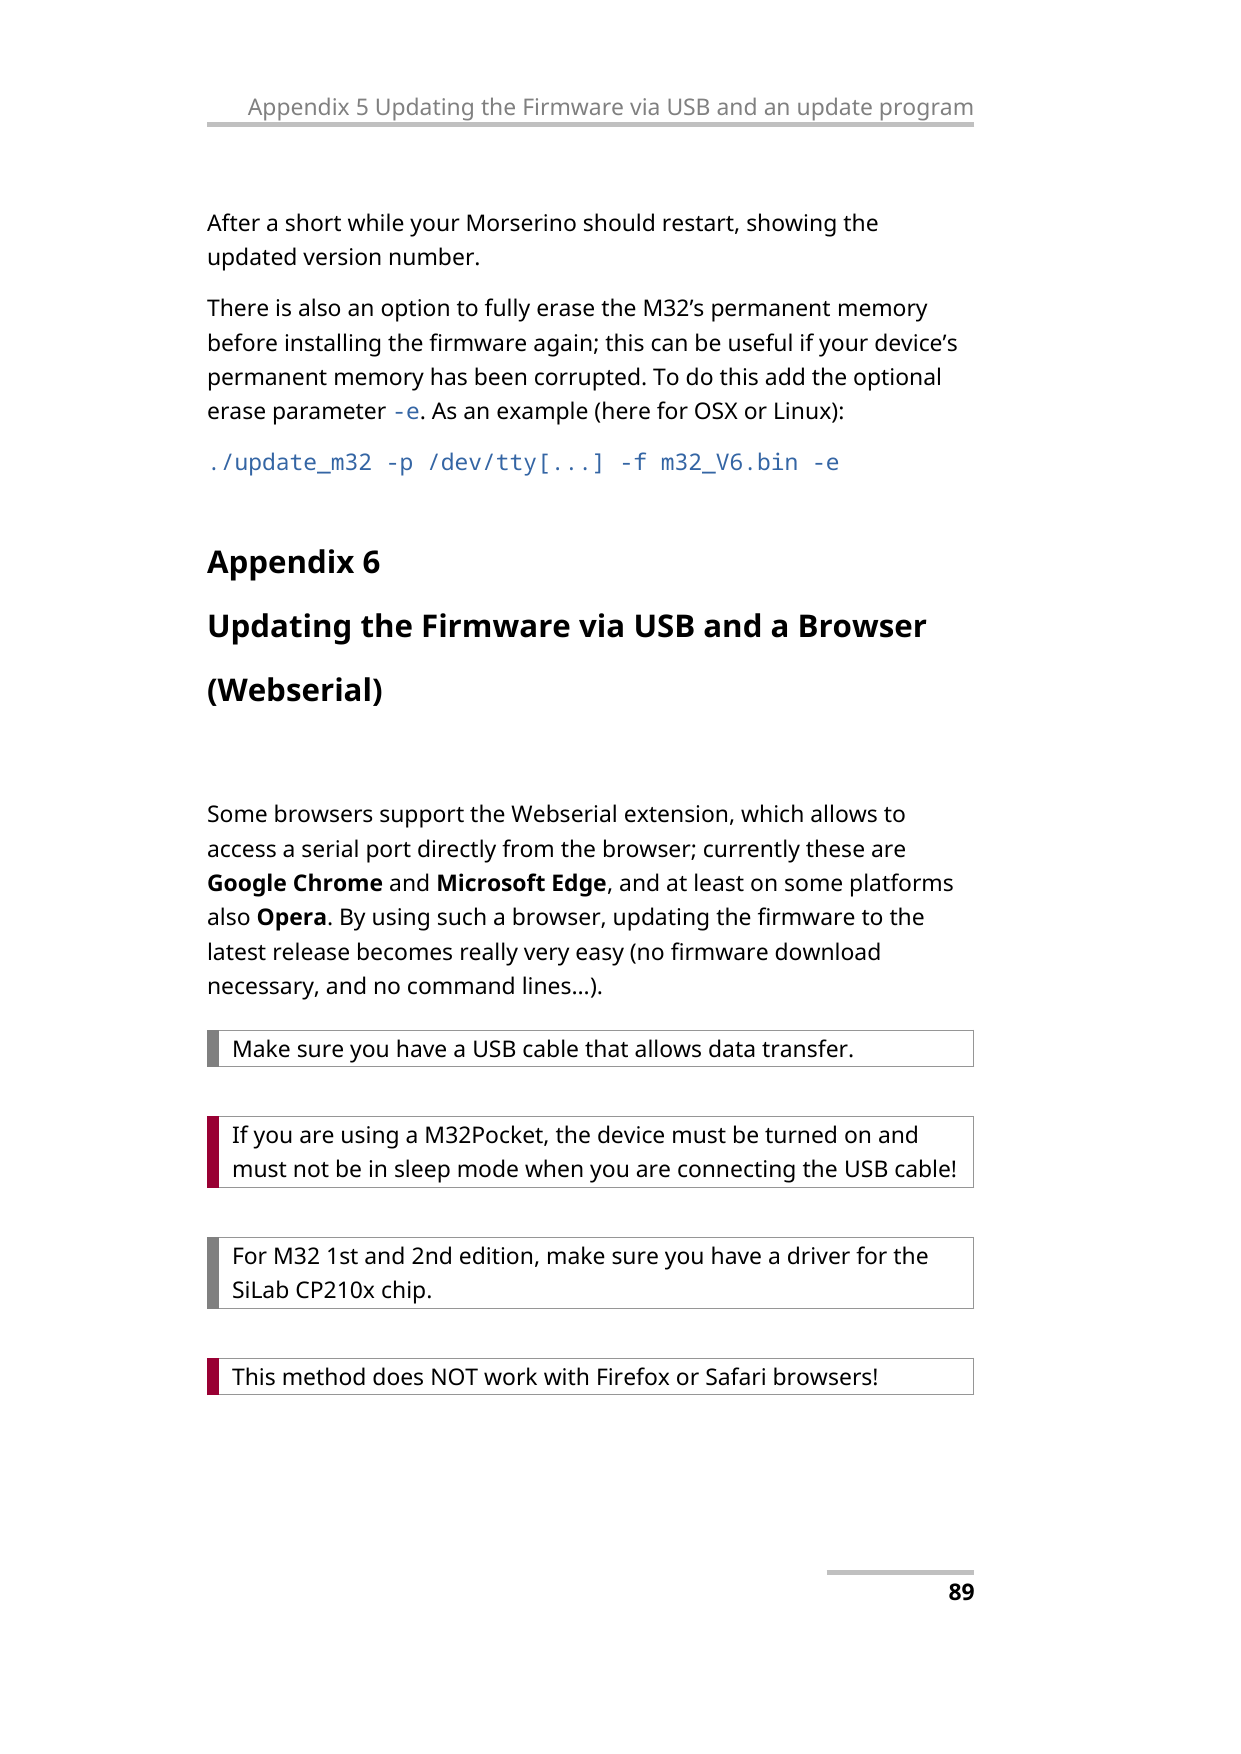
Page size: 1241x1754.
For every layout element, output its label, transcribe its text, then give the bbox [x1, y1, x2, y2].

text For M32 1st and 2nd edition, make sure you have a driver for the SiLab CP210x chip. [219, 1238, 973, 1308]
text After a short while your Morserino should restart, showing the updated version number. [207, 207, 974, 272]
text If you are using a M32Pocket, the device must be turned on and must not be in sleep mode when you are connecting the USB cable! [219, 1117, 973, 1187]
text Some browsers support the Webserial extension, which allows to access a serial port directly from the browser; currently these are Google Chrome and Microsoft Edge, and at least on some platforms also Opera. By using such a browser, updating the firmware to the latest release becomes really very easy (no firmware download necessary, and no command lines…​). [207, 798, 974, 1001]
text This method does NOT work with Firefox or Safari browsers! [219, 1359, 973, 1394]
text There is also an option to fully erase the M32’s permanent memory before installing the firmware again; this can be useful if your device’s permanent memory has been corrupted. To do this add the optional erase parameter -e. As an example (here for OSX or Linux): [207, 292, 974, 427]
text ./update_m32 -p /dev/tty[...] -f m32_V6.bin -e [207, 446, 974, 478]
text Make sure you have a USB cable that allows data transfer. [219, 1031, 973, 1066]
subtitle Updating the Firmware via USB and a Browser (Webserial) [207, 540, 974, 710]
